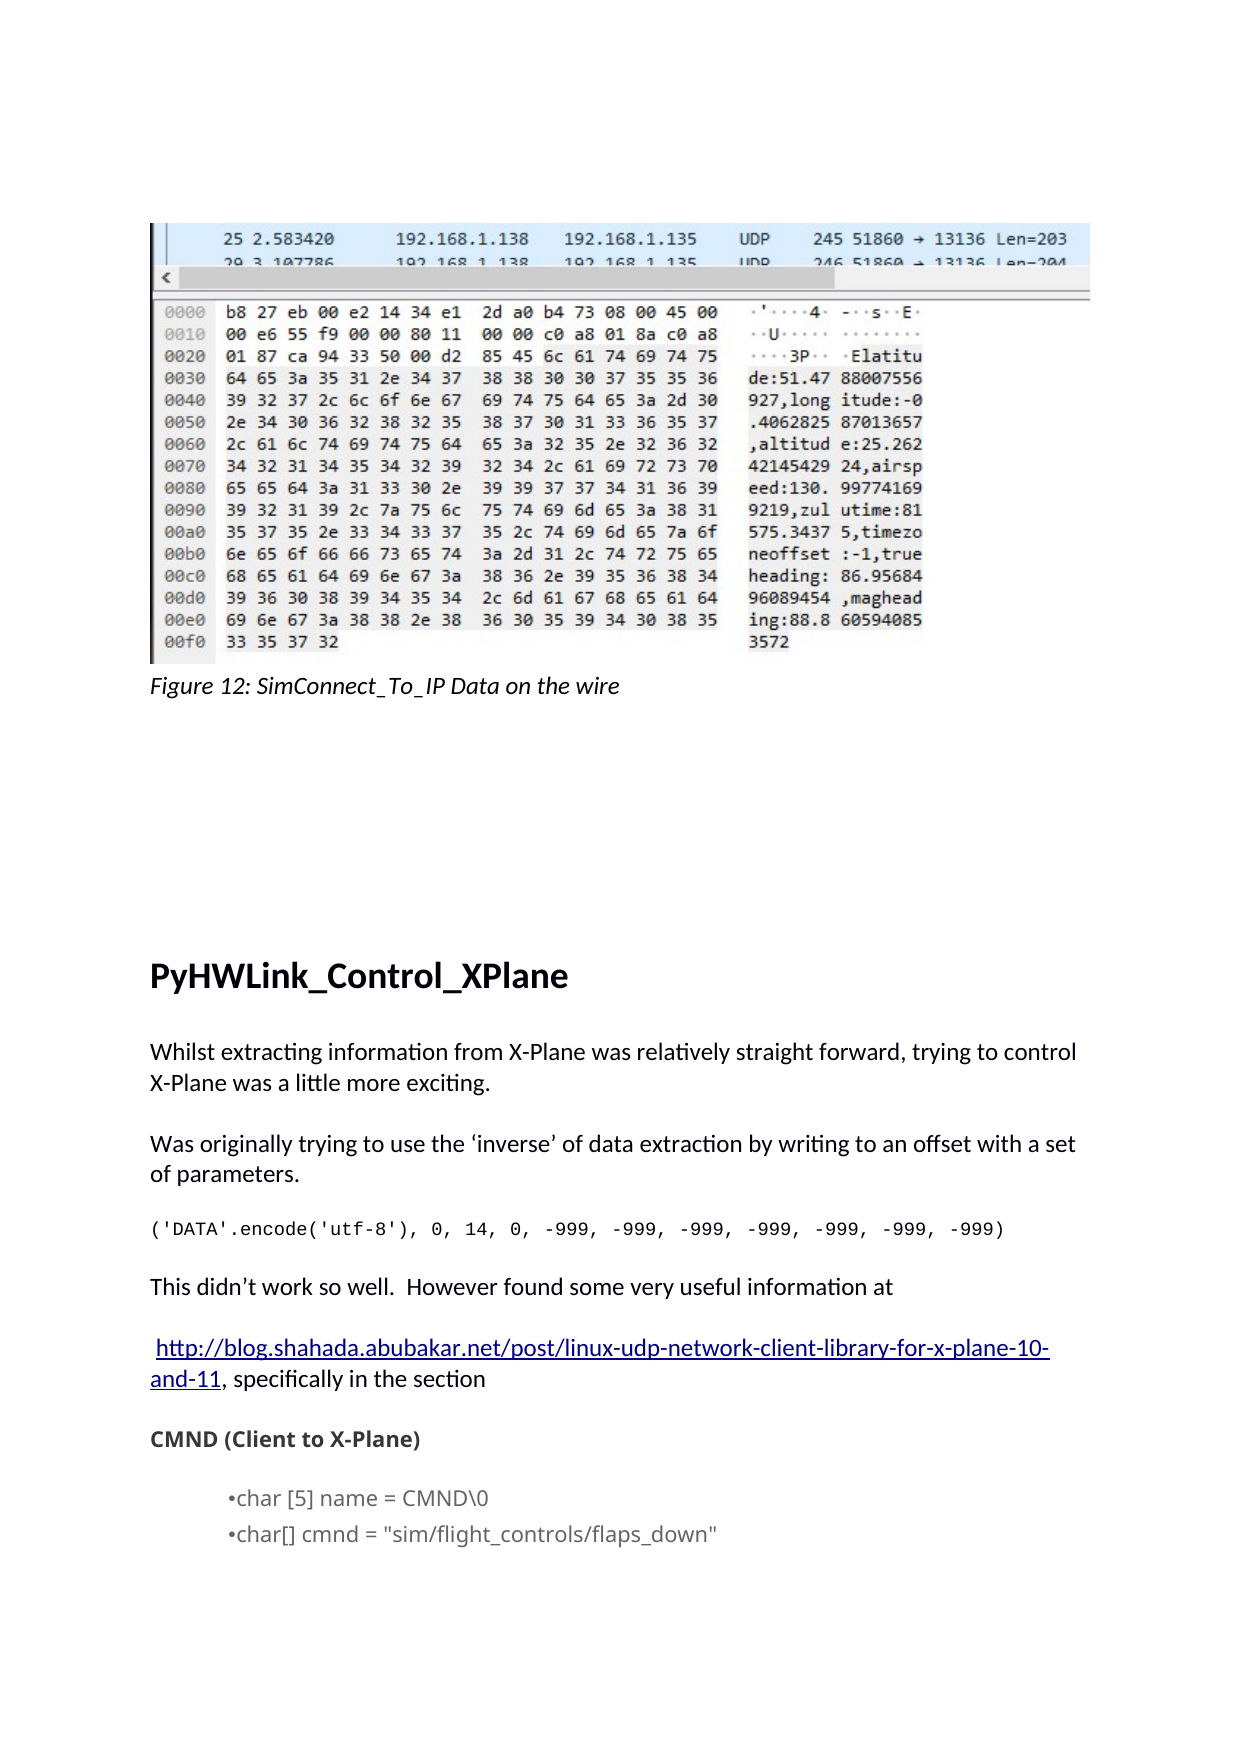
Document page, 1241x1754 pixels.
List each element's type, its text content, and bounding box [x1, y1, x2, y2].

picture [150, 223, 1091, 664]
text CMND (Client to X-Plane) [150, 1424, 1090, 1454]
text Whilst extracting information from X-Plane was relatively straight forward, trying to control X-Plane was a little more exciting. [150, 1036, 1090, 1097]
text This didn’t work so well. However found some very useful information at [150, 1271, 1090, 1302]
text Was originally trying to use the ‘inverse’ of data extraction by writing to an offset with a set of parameters. [150, 1128, 1090, 1189]
subtitle PyHWLink_Control_XPlane [150, 952, 1090, 997]
text Figure 12: SimConnect_To_IP Data on the wire [150, 664, 1090, 700]
list char[] cmnd = "sim/flight_controls/flaps_down" [150, 1519, 1090, 1549]
text http://blog.shahada.abubakar.net/post/linux-udp-network-client-library-for-x-plane-10-and-11, specifically in the section [150, 1332, 1090, 1393]
list char [5] name = CMND\0 [150, 1483, 1090, 1513]
text ('DATA'.encode('utf-8'), 0, 14, 0, -999, -999, -999, -999, -999, -999, -999) [150, 1219, 1090, 1241]
